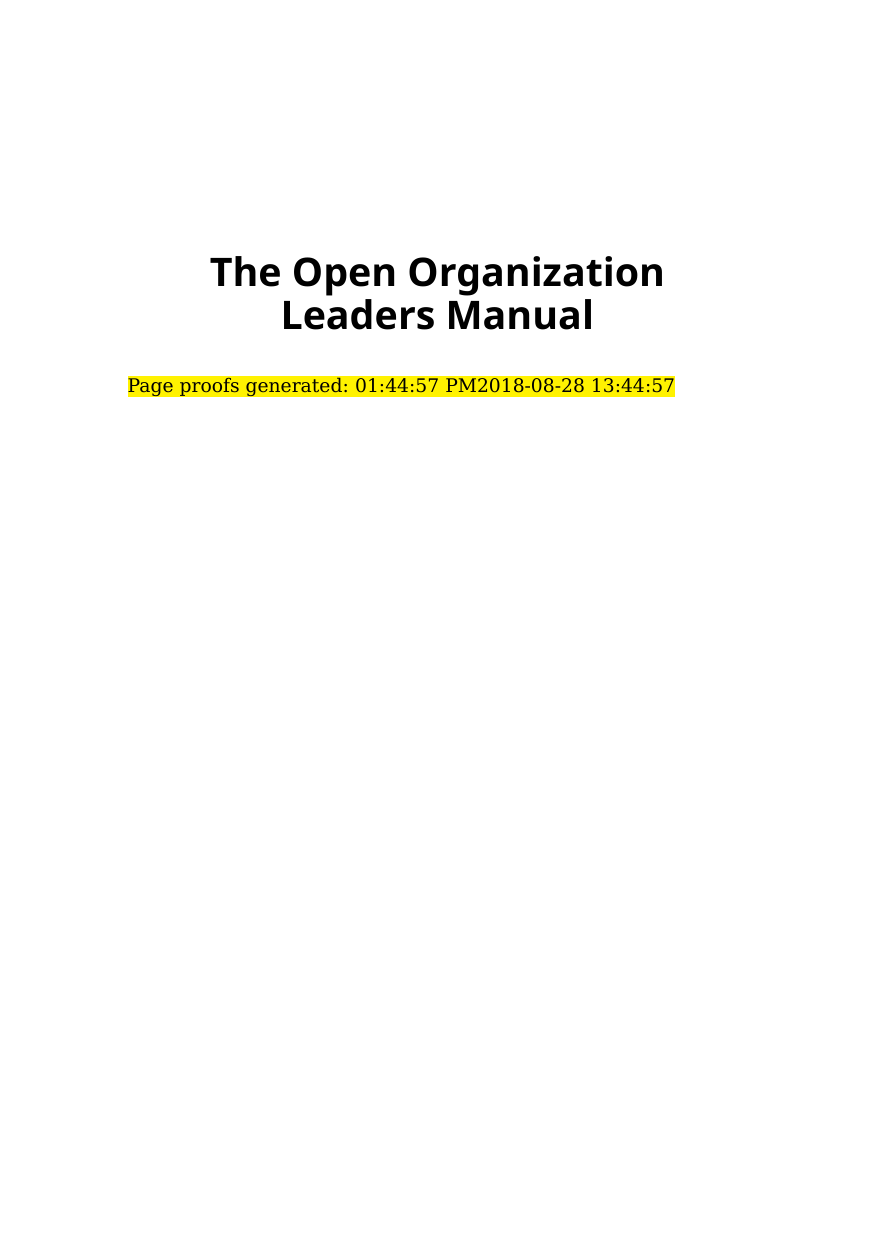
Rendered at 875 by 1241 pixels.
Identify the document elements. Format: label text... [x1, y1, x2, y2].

subtitle The Open Organization Leaders Manual [127, 250, 747, 341]
text Page proofs generated: 01:44:14 PM2018-08-28 13:44:14 [127, 376, 747, 397]
